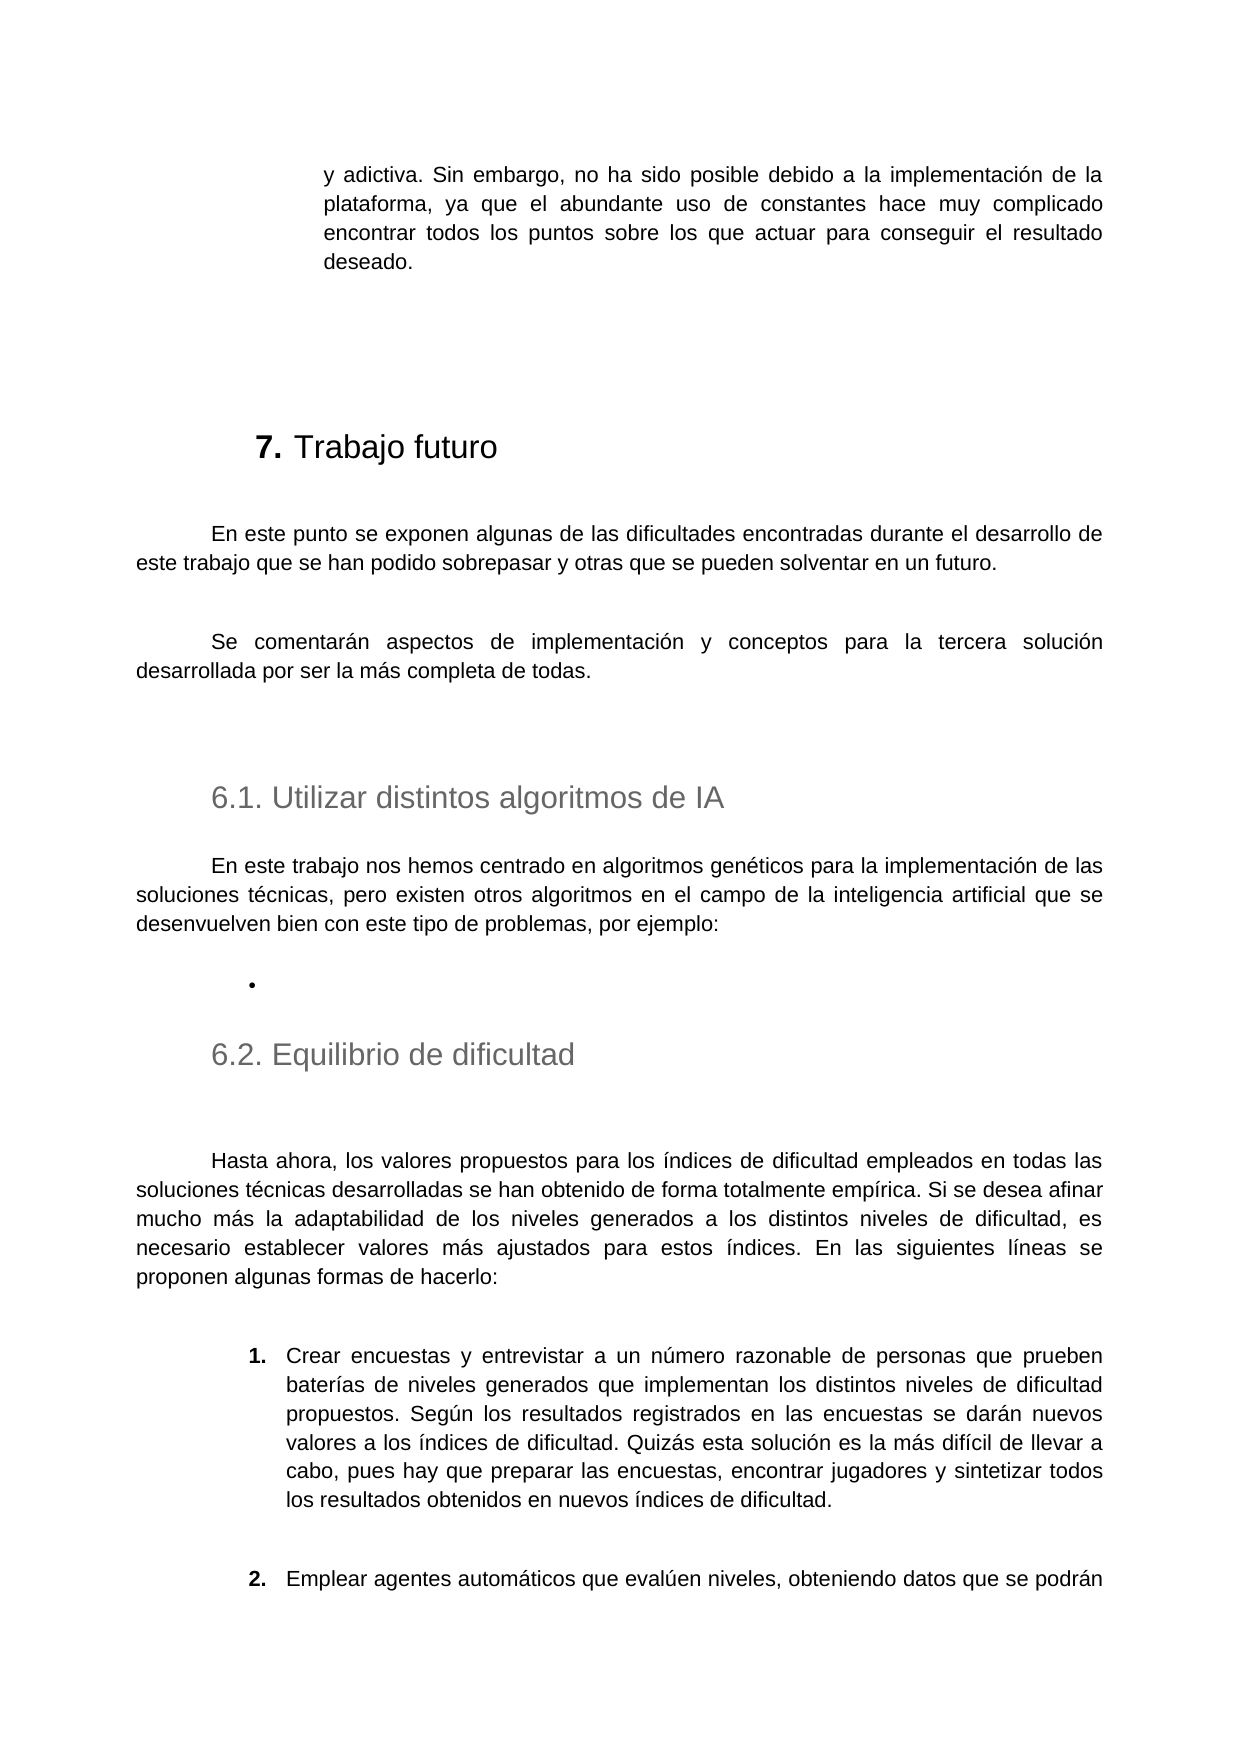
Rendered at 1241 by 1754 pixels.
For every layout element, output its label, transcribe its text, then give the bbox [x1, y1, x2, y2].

text En este punto se exponen algunas de las dificultades encontradas durante el desarrollo de este trabajo que se han podido sobrepasar y otras que se pueden solventar en un futuro. [136, 521, 1104, 576]
text En este trabajo nos hemos centrado en algoritmos genéticos para la implementación de las soluciones técnicas, pero existen otros algoritmos en el campo de la inteligencia artificial que se desenvuelven bien con este tipo de problemas, por ejemplo: [136, 853, 1104, 936]
text 6.2. Equilibrio de dificultad [136, 1036, 1104, 1072]
list Crear encuestas y entrevistar a un número razonable de personas que prueben baterías de niveles generados que implementan los distintos niveles de dificultad propuestos. Según los resultados registrados en las encuestas se darán nuevos valores a los índices de dificultad. Quizás esta solución es la más difícil de llevar a cabo, pues hay que preparar las encuestas, encontrar jugadores y sintetizar todos los resultados obtenidos en nuevos índices de dificultad. [248, 1343, 1104, 1513]
list Emplear agentes automáticos que evalúen niveles, obteniendo datos que se podrán [248, 1566, 1104, 1592]
list Trabajo futuro [255, 428, 1104, 466]
text 6.1. Utilizar distintos algoritmos de IA [136, 779, 1104, 814]
text Hasta ahora, los valores propuestos para los índices de dificultad empleados en todas las soluciones técnicas desarrolladas se han obtenido de forma totalmente empírica. Si se desea afinar mucho más la adaptabilidad de los niveles generados a los distintos niveles de dificultad, es necesario establecer valores más ajustados para estos índices. En las siguientes líneas se proponen algunas formas de hacerlo: [136, 1148, 1104, 1289]
text Se comentarán aspectos de implementación y conceptos para la tercera solución desarrollada por ser la más completa de todas. [136, 629, 1104, 683]
list y adictiva. Sin embargo, no ha sido posible debido a la implementación de la plataforma, ya que el abundante uso de constantes hace muy complicado encontrar todos los puntos sobre los que actuar para conseguir el resultado deseado. [286, 162, 1104, 274]
